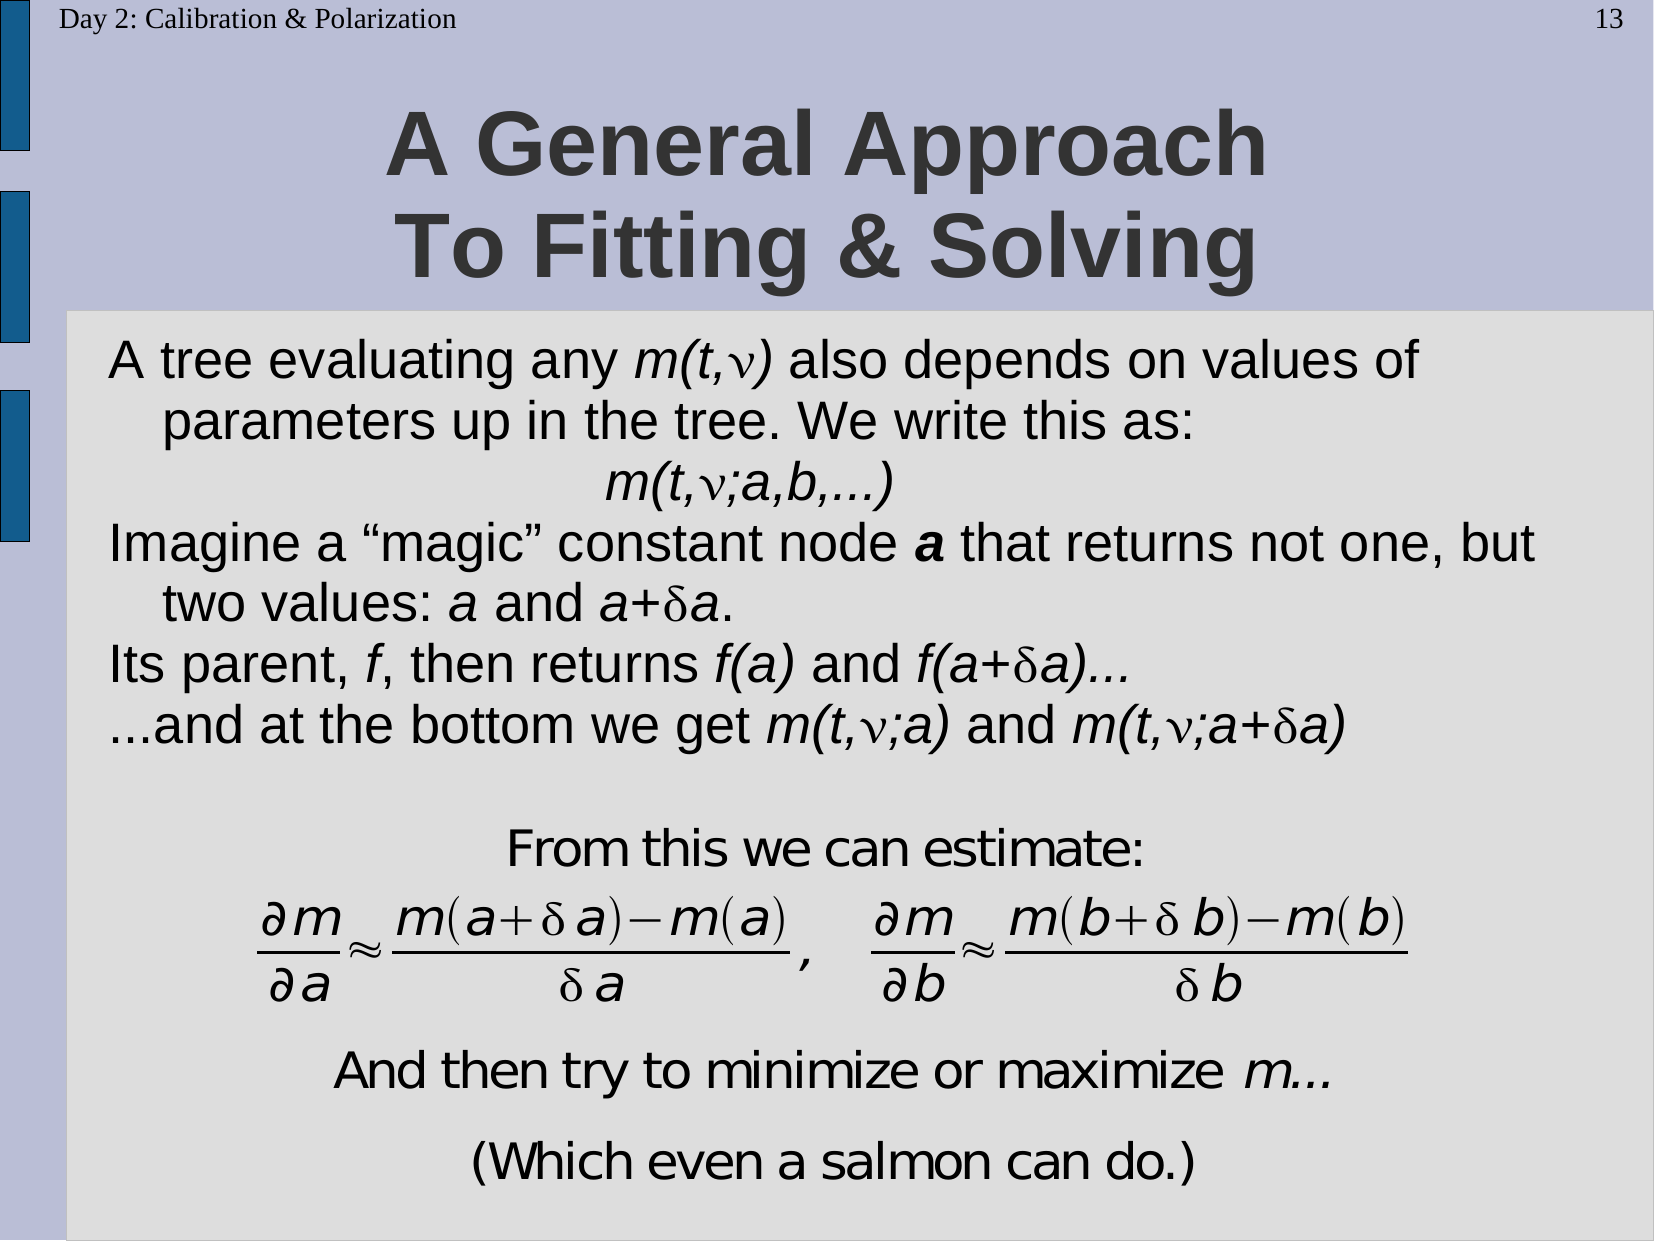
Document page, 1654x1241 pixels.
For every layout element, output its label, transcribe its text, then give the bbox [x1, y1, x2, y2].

chart [248, 797, 1418, 1241]
list A tree evaluating any m(t,) also depends on values of parameters up in the tree. We write this as: m(t,;a,b,...) Imagine a “magic” constant node a that returns not one, but two values: a and a+a. Its parent, f, then returns f(a) and f(a+a)... ...and at the bottom we get m(t,;a) and m(t,;a+a) [91, 330, 1622, 827]
title A General Approach To Fitting & Solving [121, 87, 1534, 302]
